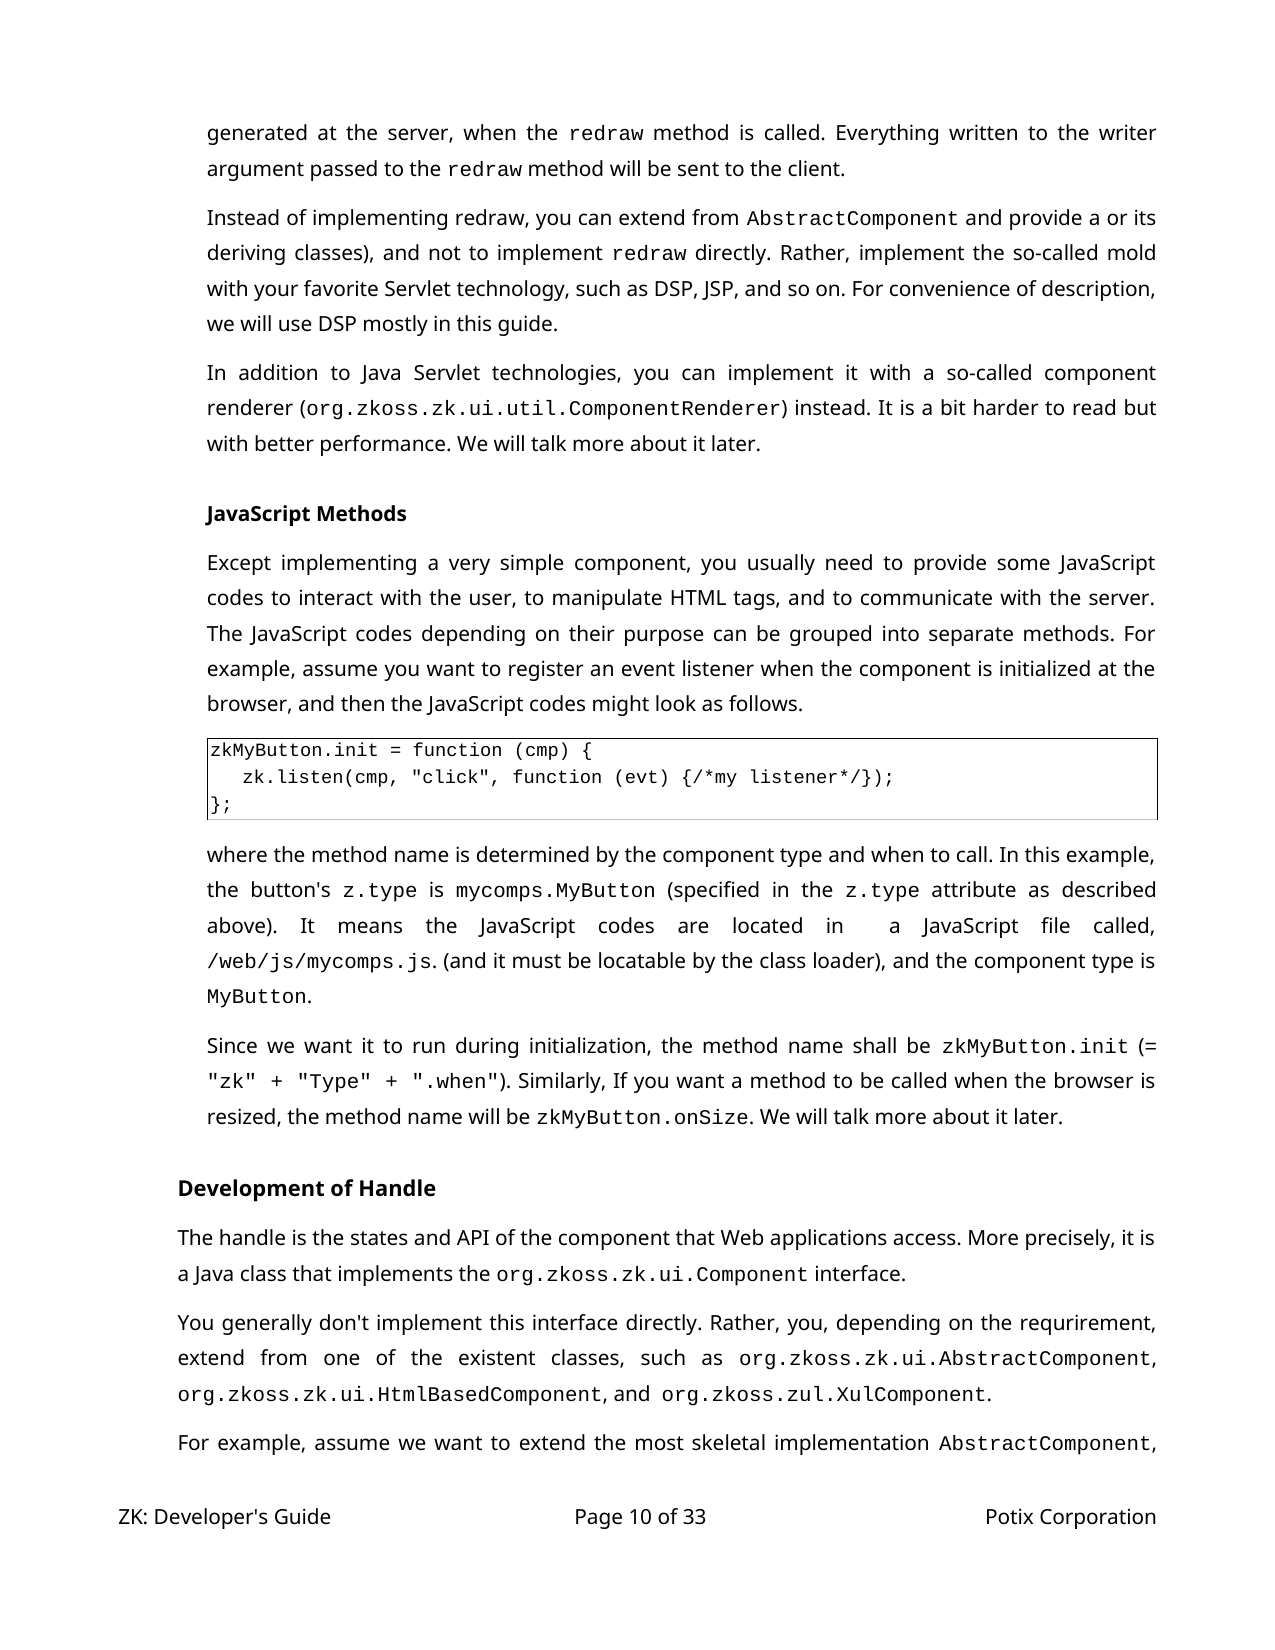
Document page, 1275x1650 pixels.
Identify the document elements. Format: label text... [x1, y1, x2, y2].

text }; [208, 792, 1157, 819]
text In addition to Java Servlet technologies, you can implement it with a so-called component renderer (org.zkoss.zk.ui.util.ComponentRenderer) instead. It is a bit harder to read but with better performance. We will talk more about it later. [207, 358, 1157, 457]
text generated at the server, when the redraw method is called. Everything written to the writer argument passed to the redraw method will be sent to the client. [207, 118, 1157, 182]
text zk.listen(cmp, "click", function (evt) {/*my listener*/}); [208, 765, 1157, 789]
text You generally don't implement this interface directly. Rather, you, depending on the requrirement, extend from one of the existent classes, such as org.zkoss.zk.ui.AbstractComponent, org.zkoss.zk.ui.HtmlBasedComponent, and org.zkoss.zul.XulComponent. [177, 1308, 1157, 1407]
text zkMyButton.init = function (cmp) { [208, 739, 1157, 762]
text Instead of implementing redraw, you can extend from AbstractComponent and provide a or its deriving classes), and not to implement redraw directly. Rather, implement the so-called mold with your favorite Servlet technology, such as DSP, JSP, and so on. For convenience of description, we will use DSP mostly in this guide. [207, 203, 1157, 337]
subtitle Development of Handle [177, 1173, 1157, 1203]
subtitle JavaScript Methods [207, 499, 1157, 528]
text where the method name is determined by the component type and when to call. In this example, the button's z.type is mycomps.MyButton (specified in the z.type attribute as described above). It means the JavaScript codes are located in a JavaScript file called, /web/js/mycomps.js. (and it must be locatable by the class loader), and the component type is MyButton. [207, 840, 1157, 1010]
text For example, assume we want to extend the most skeletal implementation AbstractComponent, [177, 1428, 1157, 1456]
text Except implementing a very simple component, you usually need to provide some JavaScript codes to interact with the user, to manipulate HTML tags, and to communicate with the server. The JavaScript codes depending on their purpose can be grouped into separate methods. For example, assume you want to register an event listener when the component is initialized at the browser, and then the JavaScript codes might look as follows. [207, 548, 1157, 717]
text The handle is the states and API of the component that Web applications access. More precisely, it is a Java class that implements the org.zkoss.zk.ui.Component interface. [177, 1223, 1157, 1287]
text Since we want it to run during initialization, the method name shall be zkMyButton.init (= "zk" + "Type" + ".when"). Similarly, If you want a method to be called when the browser is resized, the method name will be zkMyButton.onSize. We will talk more about it later. [207, 1031, 1157, 1130]
